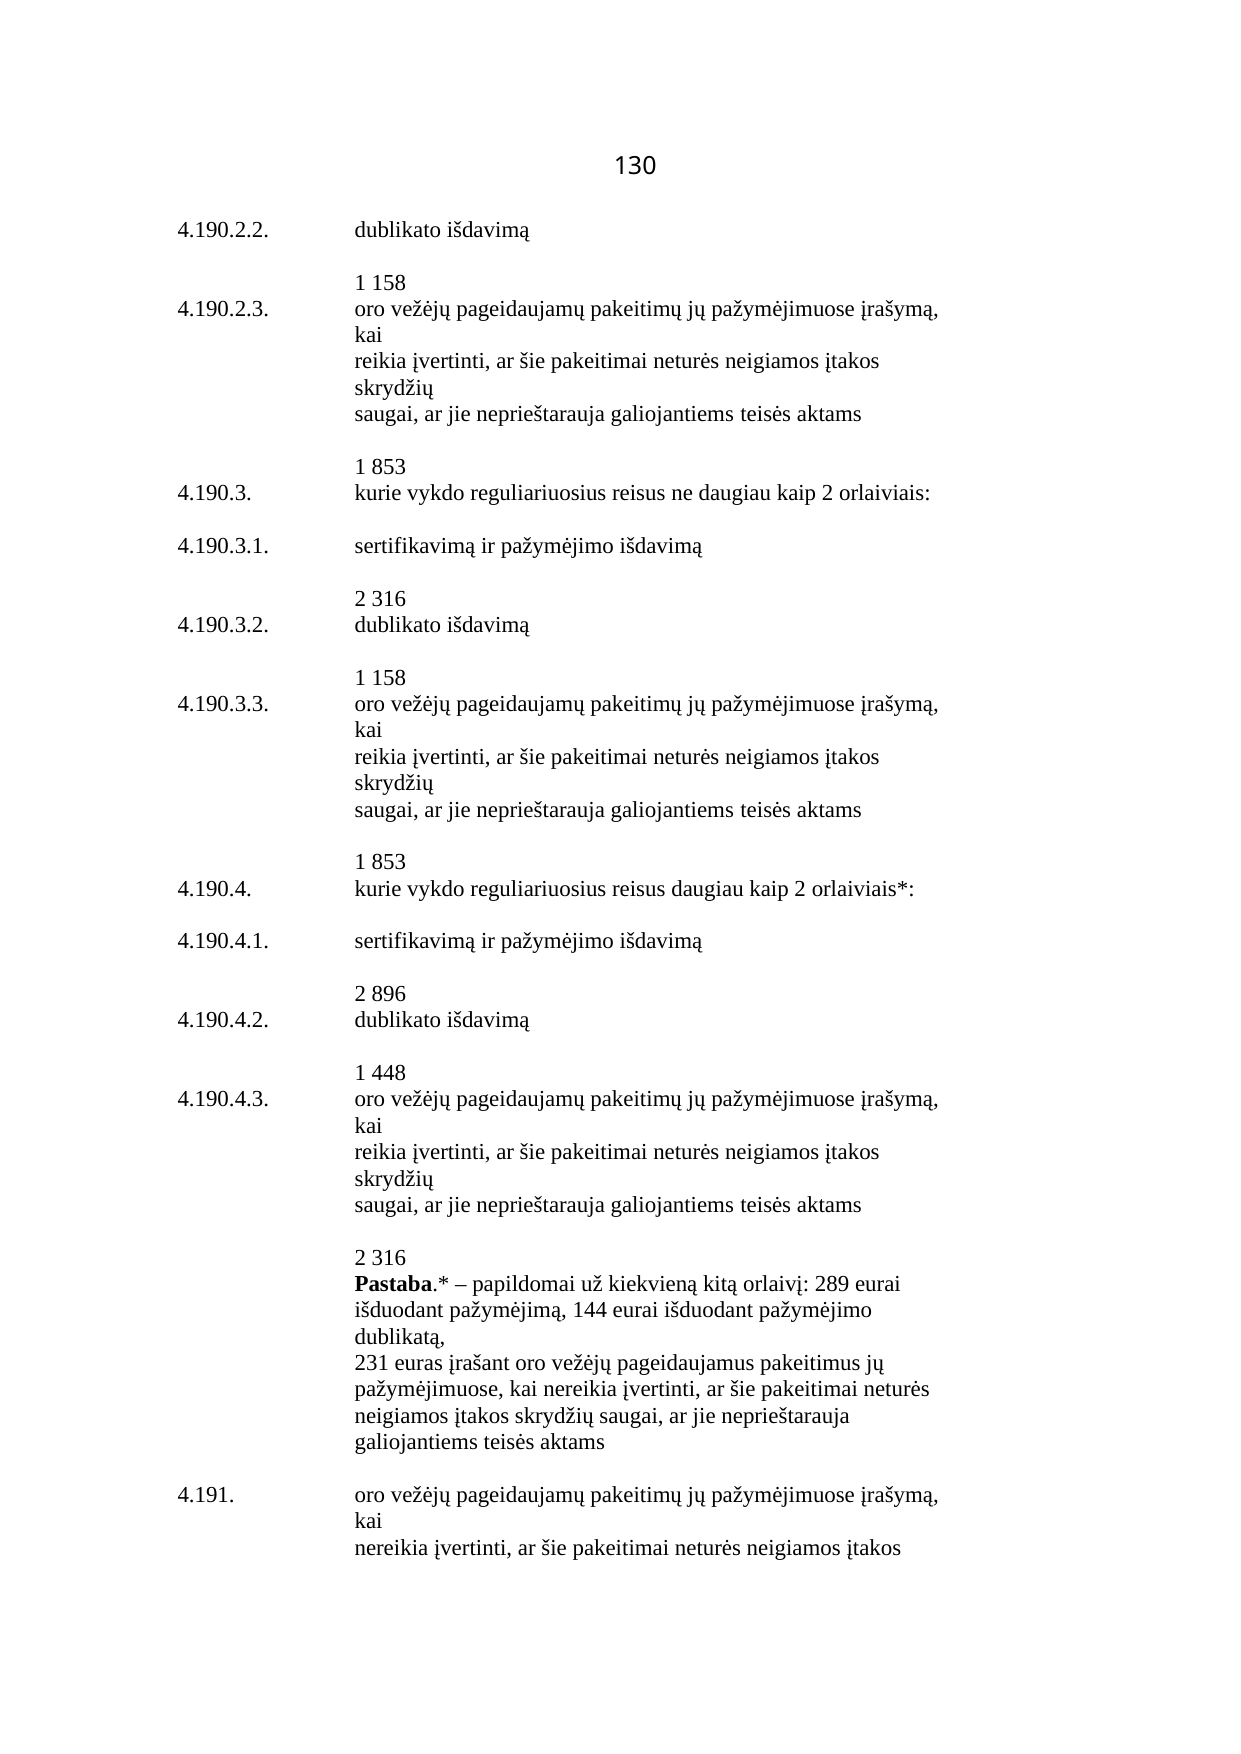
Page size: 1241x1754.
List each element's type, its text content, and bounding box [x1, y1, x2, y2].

text 4.190.2.3. oro vežėjų pageidaujamų pakeitimų jų pažymėjimuose įrašymą, kai [177, 295, 945, 348]
text saugai, ar jie neprieštarauja galiojantiems teisės aktams 1 853 [354, 796, 945, 875]
text 4.190.4.3. oro vežėjų pageidaujamų pakeitimų jų pažymėjimuose įrašymą, kai [177, 1086, 945, 1138]
text 4.191. oro vežėjų pageidaujamų pakeitimų jų pažymėjimuose įrašymą, kai [177, 1481, 945, 1533]
text 4.190.3.2. dublikato išdavimą 1 158 [177, 611, 945, 690]
text 231 euras įrašant oro vežėjų pageidaujamus pakeitimus jų [354, 1349, 945, 1375]
text saugai, ar jie neprieštarauja galiojantiems teisės aktams 1 853 [354, 400, 945, 479]
text reikia įvertinti, ar šie pakeitimai neturės neigiamos įtakos skrydžių [354, 743, 945, 796]
text 4.190.4.2. dublikato išdavimą 1 448 [177, 1006, 945, 1086]
text 4.190.4. kurie vykdo reguliariuosius reisus daugiau kaip 2 orlaiviais*: [177, 875, 945, 927]
text Pastaba.* – papildomai už kiekvieną kitą orlaivį: 289 eurai [354, 1270, 945, 1296]
text 4.190.3.3. oro vežėjų pageidaujamų pakeitimų jų pažymėjimuose įrašymą, kai [177, 690, 945, 743]
text 4.190.4.1. sertifikavimą ir pažymėjimo išdavimą 2 896 [177, 927, 945, 1006]
text reikia įvertinti, ar šie pakeitimai neturės neigiamos įtakos skrydžių [354, 1138, 945, 1191]
text 4.190.2.2. dublikato išdavimą 1 158 [177, 216, 945, 295]
text išduodant pažymėjimą, 144 eurai išduodant pažymėjimo dublikatą, [354, 1296, 945, 1349]
text saugai, ar jie neprieštarauja galiojantiems teisės aktams 2 316 [354, 1191, 945, 1270]
text nereikia įvertinti, ar šie pakeitimai neturės neigiamos įtakos [354, 1533, 945, 1560]
text 4.190.3. kurie vykdo reguliariuosius reisus ne daugiau kaip 2 orlaiviais: [177, 479, 945, 532]
text pažymėjimuose, kai nereikia įvertinti, ar šie pakeitimai neturės [354, 1375, 945, 1402]
text 4.190.3.1. sertifikavimą ir pažymėjimo išdavimą 2 316 [177, 532, 945, 611]
text neigiamos įtakos skrydžių saugai, ar jie neprieštarauja [354, 1402, 945, 1428]
text reikia įvertinti, ar šie pakeitimai neturės neigiamos įtakos skrydžių [354, 348, 945, 400]
text galiojantiems teisės aktams [354, 1428, 945, 1481]
